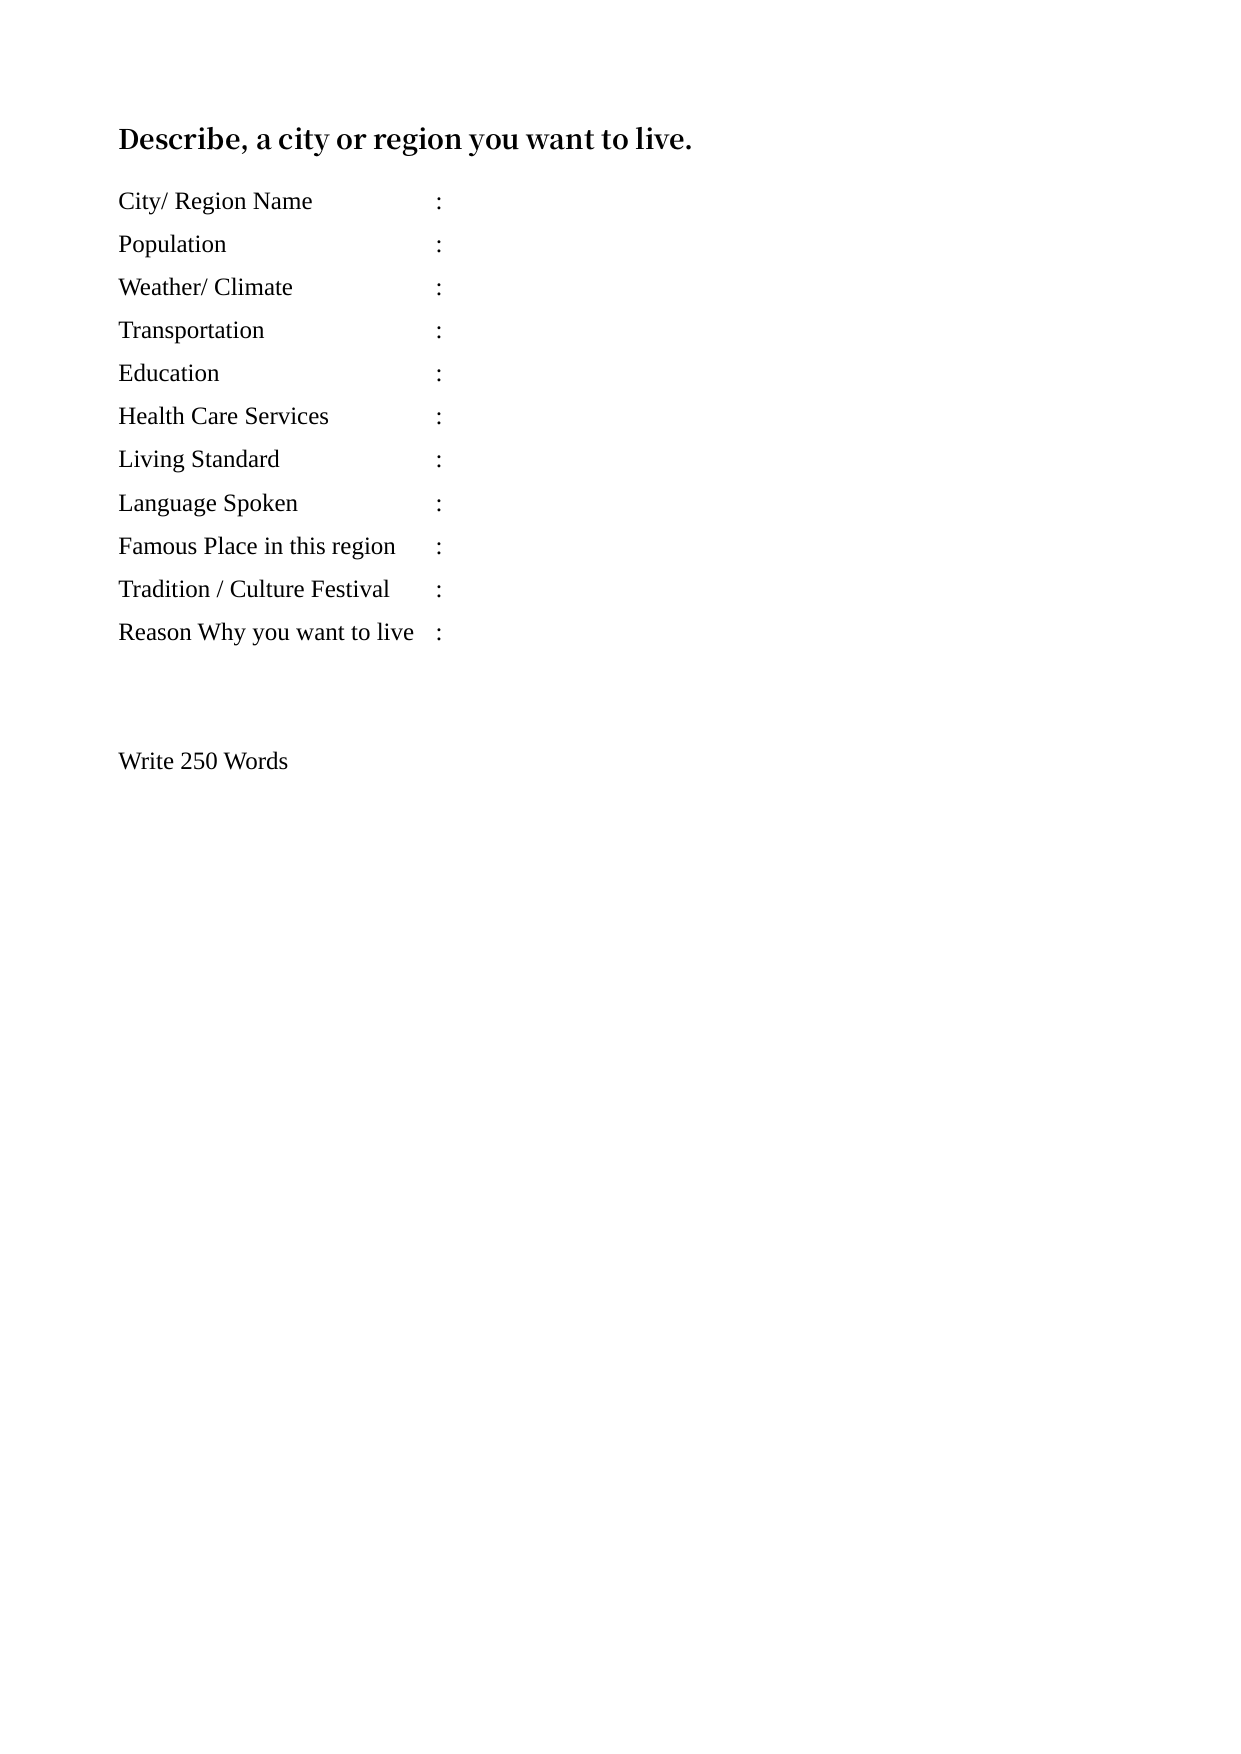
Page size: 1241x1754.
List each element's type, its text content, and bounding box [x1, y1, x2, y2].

text Living Standard : [118, 444, 1122, 473]
text Population : [118, 229, 1122, 258]
text Tradition / Culture Festival : [118, 574, 1122, 603]
text Reason Why you want to live : [118, 617, 1122, 646]
text City/ Region Name : [118, 186, 1122, 214]
text Describe, a city or region you want to live. [118, 118, 1122, 157]
text Famous Place in this region : [118, 531, 1122, 559]
text Weather/ Climate : [118, 272, 1122, 301]
text Transportation : [118, 315, 1122, 344]
text Language Spoken : [118, 488, 1122, 516]
text Write 250 Words [118, 746, 1122, 775]
text Education : [118, 358, 1122, 387]
text Health Care Services : [118, 401, 1122, 430]
